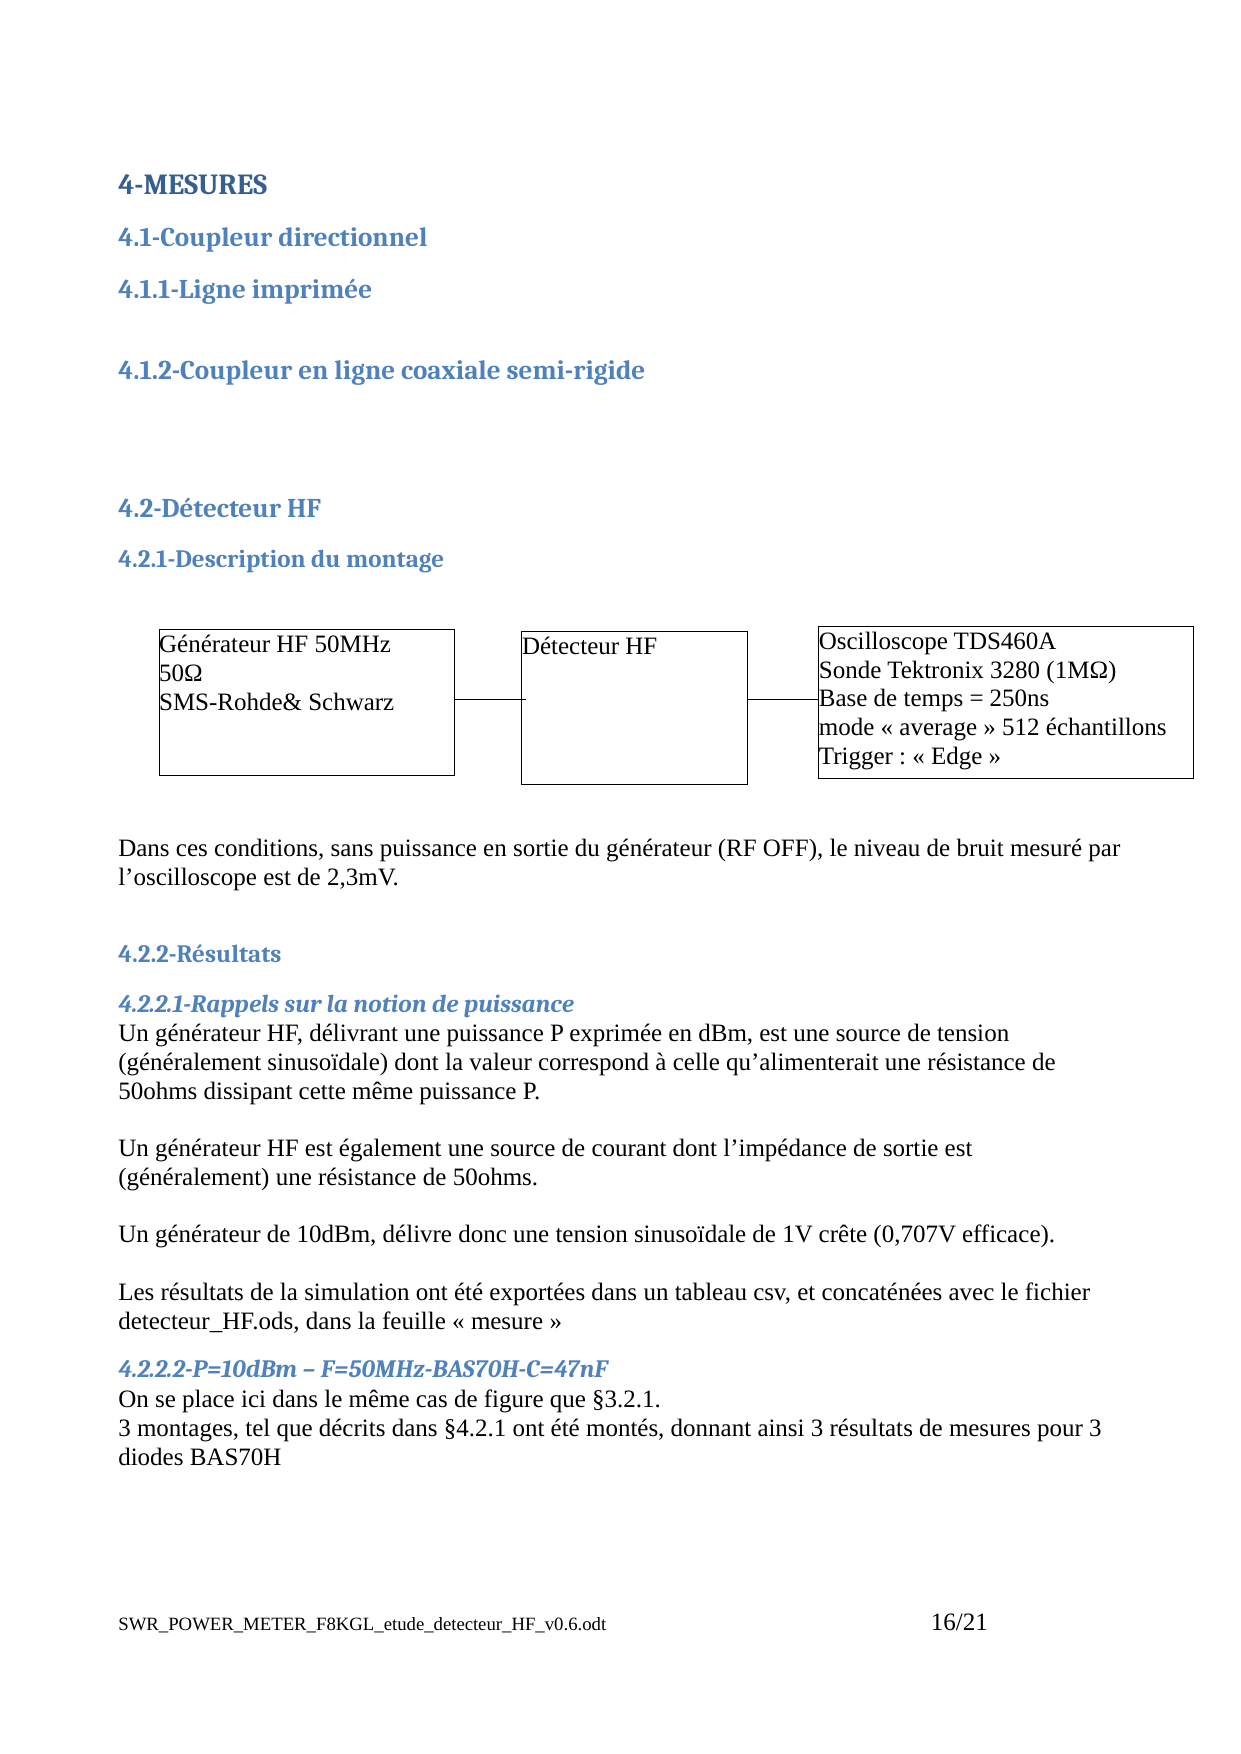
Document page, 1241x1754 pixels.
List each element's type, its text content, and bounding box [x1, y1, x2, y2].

text Un générateur de 10dBm, délivre donc une tension sinusoïdale de 1V crête (0,707V efficace). [118, 1219, 1122, 1248]
text On se place ici dans le même cas de figure que §3.2.1. [118, 1384, 1122, 1413]
text Un générateur HF est également une source de courant dont l’impédance de sortie est (généralement) une résistance de 50ohms. [118, 1133, 1122, 1191]
subtitle 4.2.2.1-Rappels sur la notion de puissance [118, 989, 1122, 1018]
subtitle 4.2.1-Description du montage [118, 545, 1122, 574]
text 3 montages, tel que décrits dans §4.2.1 ont été montés, donnant ainsi 3 résultats de mesures pour 3 diodes BAS70H [118, 1413, 1122, 1470]
text Dans ces conditions, sans puissance en sortie du générateur (RF OFF), le niveau de bruit mesuré par l’oscilloscope est de 2,3mV. [118, 833, 1122, 890]
subtitle 4.1.2-Coupleur en ligne coaxiale semi-rigide [118, 355, 1122, 386]
text Les résultats de la simulation ont été exportées dans un tableau csv, et concaténées avec le fichier detecteur_HF.ods, dans la feuille « mesure » [118, 1277, 1122, 1334]
subtitle 4.2.2.2-P=10dBm – F=50MHz-BAS70H-C=47nF [118, 1355, 1122, 1384]
text Un générateur HF, délivrant une puissance P exprimée en dBm, est une source de tension (généralement sinusoïdale) dont la valeur correspond à celle qu’alimenterait une résistance de 50ohms dissipant cette même puissance P. [118, 1018, 1122, 1104]
subtitle 4-MESURES [118, 168, 1122, 202]
subtitle 4.1.1-Ligne imprimée [118, 274, 1122, 306]
subtitle 4.1-Coupleur directionnel [118, 222, 1122, 254]
subtitle 4.2-Détecteur HF [118, 493, 1122, 524]
subtitle 4.2.2-Résultats [118, 940, 1122, 969]
